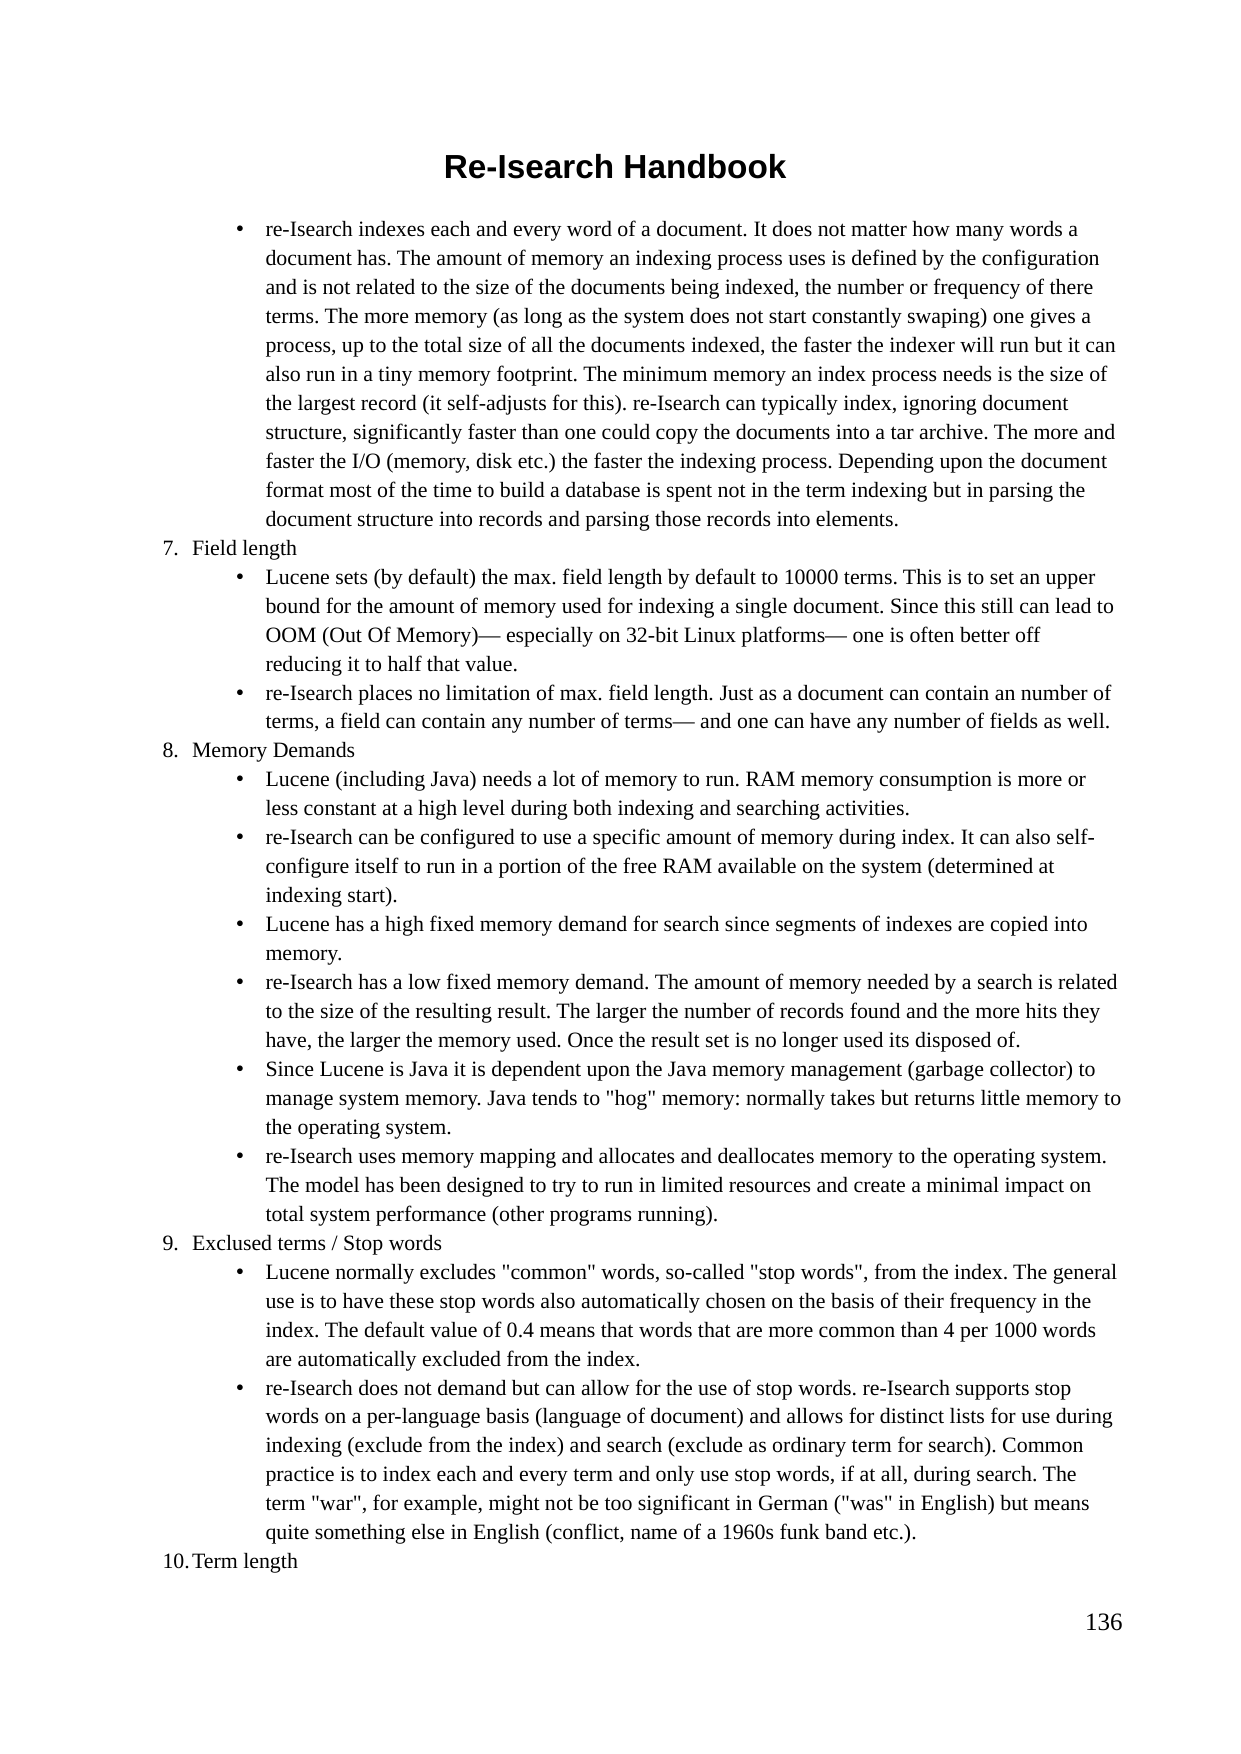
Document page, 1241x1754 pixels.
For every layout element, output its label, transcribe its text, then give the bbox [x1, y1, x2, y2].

list Field length [162, 535, 1122, 560]
list re-Isearch indexes each and every word of a document. It does not matter how many words a document has. The amount of memory an indexing process uses is defined by the configuration and is not related to the size of the documents being indexed, the number or frequency of there terms. The more memory (as long as the system does not start constantly swaping) one gives a process, up to the total size of all the documents indexed, the faster the indexer will run but it can also run in a tiny memory footprint. The minimum memory an index process needs is the size of the largest record (it self-adjusts for this). re-Isearch can typically index, ignoring document structure, significantly faster than one could copy the documents into a tar archive. The more and faster the I/O (memory, disk etc.) the faster the indexing process. Depending upon the document format most of the time to build a database is spent not in the term indexing but in parsing the document structure into records and parsing those records into elements. [236, 216, 1122, 531]
list re-Isearch has a low fixed memory demand. The amount of memory needed by a search is related to the size of the resulting result. The larger the number of records found and the more hits they have, the larger the memory used. Once the result set is no longer used its disposed of. [236, 969, 1122, 1052]
list Lucene normally excludes "common" words, so-called "stop words", from the index. The general use is to have these stop words also automatically chosen on the basis of their frequency in the index. The default value of 0.4 means that words that are more common than 4 per 1000 words are automatically excluded from the index. [236, 1259, 1122, 1371]
list re-Isearch does not demand but can allow for the use of stop words. re-Isearch supports stop words on a per-language basis (language of document) and allows for distinct lists for use during indexing (exclude from the index) and search (exclude as ordinary term for search). Common practice is to index each and every term and only use stop words, if at all, during search. The term "war", for example, might not be too significant in German ("was" in English) but means quite something else in English (conflict, name of a 1960s funk band etc.). [236, 1374, 1122, 1544]
list Term length [162, 1548, 1122, 1573]
list Memory Demands [162, 737, 1122, 763]
list Since Lucene is Java it is dependent upon the Java memory management (garbage collector) to manage system memory. Java tends to "hog" memory: normally takes but returns little memory to the operating system. [236, 1056, 1122, 1139]
list re-Isearch uses memory mapping and allocates and deallocates memory to the operating system. The model has been designed to try to run in limited resources and create a minimal impact on total system performance (other programs running). [236, 1143, 1122, 1226]
list re-Isearch places no limitation of max. field length. Just as a document can contain an number of terms, a field can contain any number of terms— and one can have any number of fields as well. [236, 679, 1122, 734]
list re-Isearch can be configured to use a specific amount of memory during index. It can also self-configure itself to run in a portion of the free RAM available on the system (determined at indexing start). [236, 824, 1122, 907]
list Lucene sets (by default) the max. field length by default to 10000 terms. This is to set an upper bound for the amount of memory used for indexing a single document. Since this still can lead to OOM (Out Of Memory)— especially on 32-bit Linux platforms— one is often better off reducing it to half that value. [236, 564, 1122, 676]
list Lucene (including Java) needs a lot of memory to run. RAM memory consumption is more or less constant at a high level during both indexing and searching activities. [236, 766, 1122, 821]
list Exclused terms / Stop words [162, 1230, 1122, 1255]
list Lucene has a high fixed memory demand for search since segments of indexes are copied into memory. [236, 911, 1122, 965]
